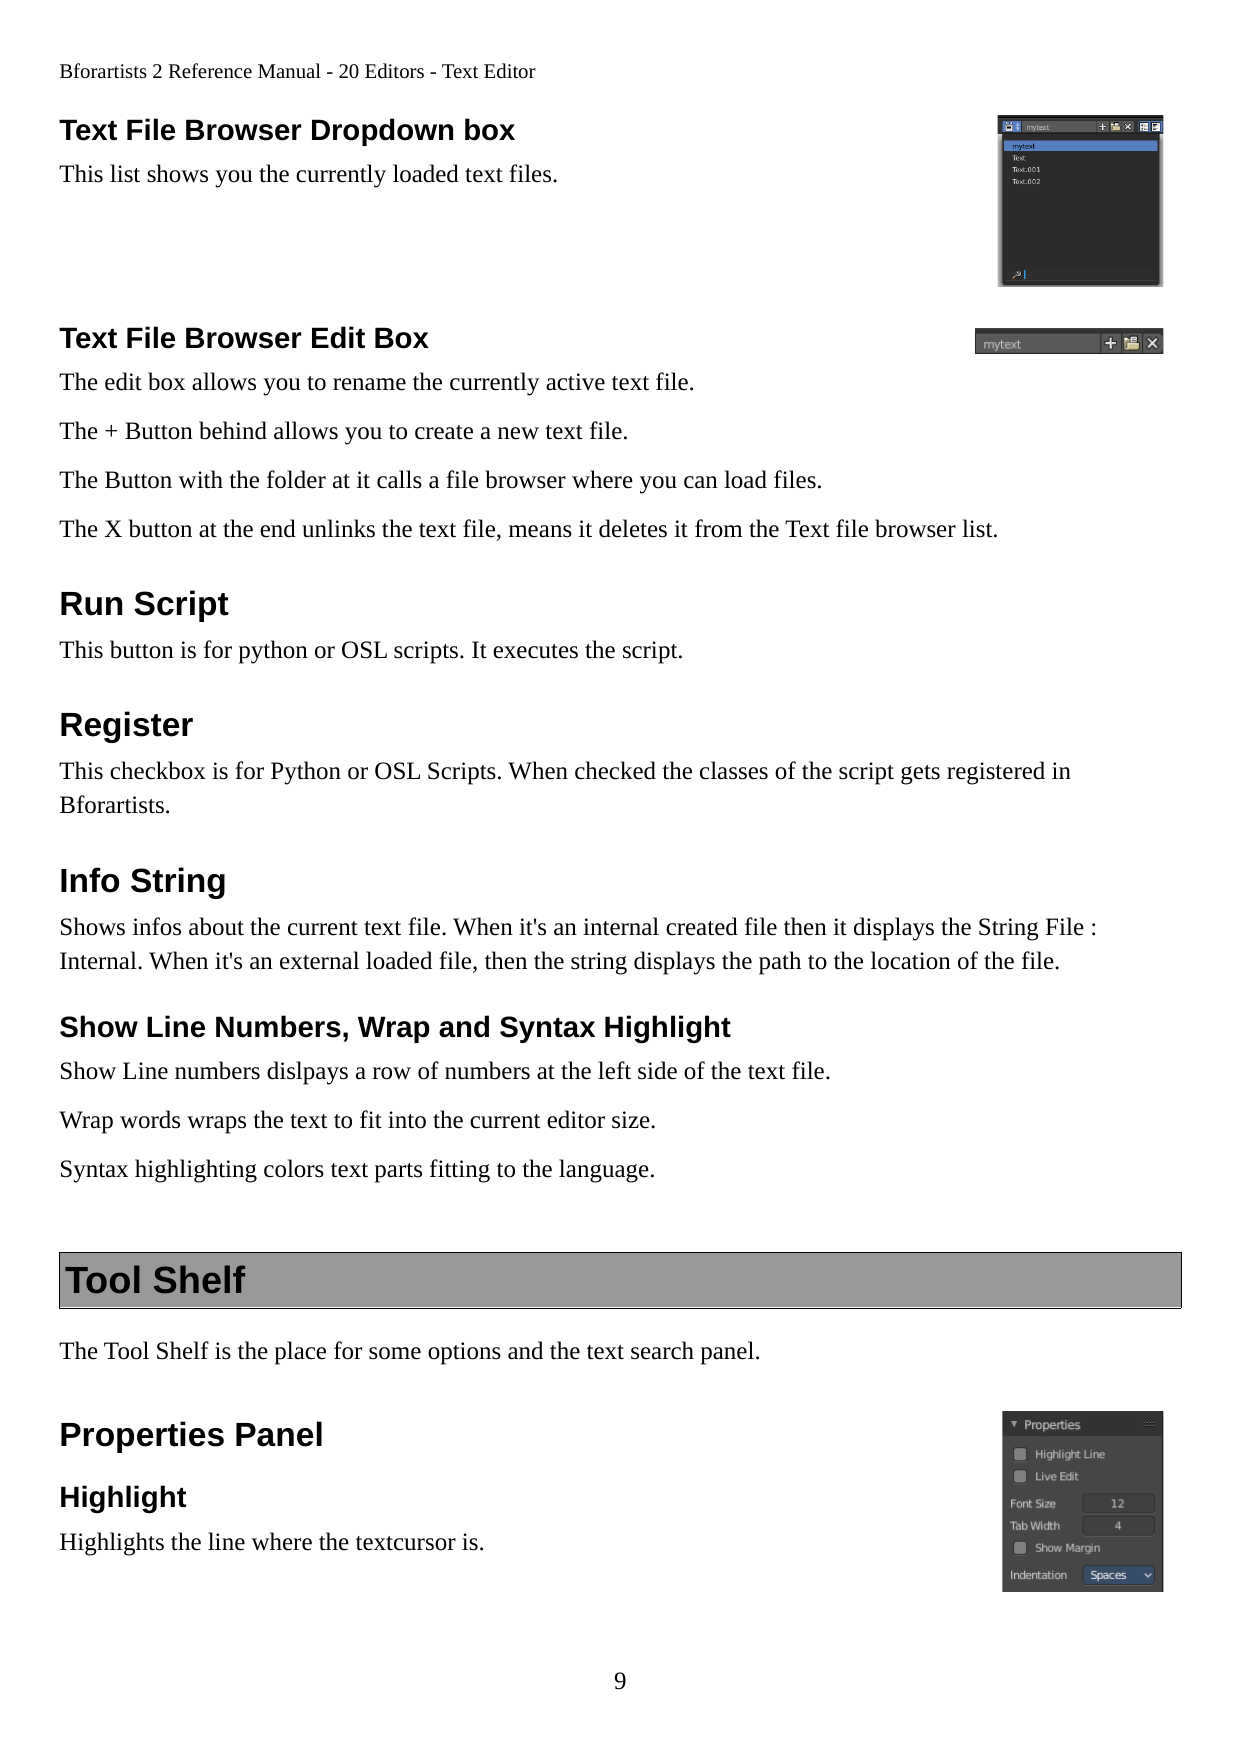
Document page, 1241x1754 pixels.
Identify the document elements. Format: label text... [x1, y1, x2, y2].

subtitle Properties Panel [59, 1415, 1002, 1453]
picture [1002, 1411, 1164, 1592]
subtitle Run Script [59, 584, 1181, 623]
picture [997, 115, 1164, 287]
subtitle Info String [59, 861, 1181, 899]
subtitle Highlight [59, 1480, 1002, 1514]
subtitle [1164, 1480, 1181, 1514]
subtitle Text File Browser Dropdown box [59, 113, 1181, 146]
subtitle [1164, 1415, 1181, 1453]
table_header Tool Shelf [60, 1253, 1181, 1307]
text Syntax highlighting colors text parts fitting to the language. [59, 1154, 1181, 1183]
text This button is for python or OSL scripts. It executes the script. [59, 635, 1181, 664]
text Shows infos about the current text file. When it's an internal created file then it displays the String File : Internal. When it's an external loaded file, then the string displays the path to the location of the file. [59, 912, 1181, 975]
text The + Button behind allows you to create a new text file. [59, 416, 1181, 445]
text Show Line numbers dislpays a row of numbers at the left side of the text file. [59, 1056, 1181, 1085]
text Highlights the line where the textcursor is. [59, 1527, 1002, 1555]
text The Tool Shelf is the place for some options and the text search panel. [59, 1336, 1181, 1365]
text This list shows you the currently loaded text files. [59, 159, 997, 188]
text The X button at the end unlinks the text file, means it deletes it from the Text file browser list. [59, 514, 1181, 543]
text The edit box allows you to rename the currently active text file. [59, 367, 1181, 396]
text The Button with the folder at it calls a file browser where you can load files. [59, 465, 1181, 494]
text Wrap words wraps the text to fit into the current editor size. [59, 1105, 1181, 1134]
subtitle Text File Browser Edit Box [59, 321, 1181, 354]
text This checkbox is for Python or OSL Scripts. When checked the classes of the script gets registered in Bforartists. [59, 756, 1181, 819]
subtitle Register [59, 705, 1181, 744]
picture [975, 328, 1164, 354]
subtitle Show Line Numbers, Wrap and Syntax Highlight [59, 1010, 1181, 1043]
